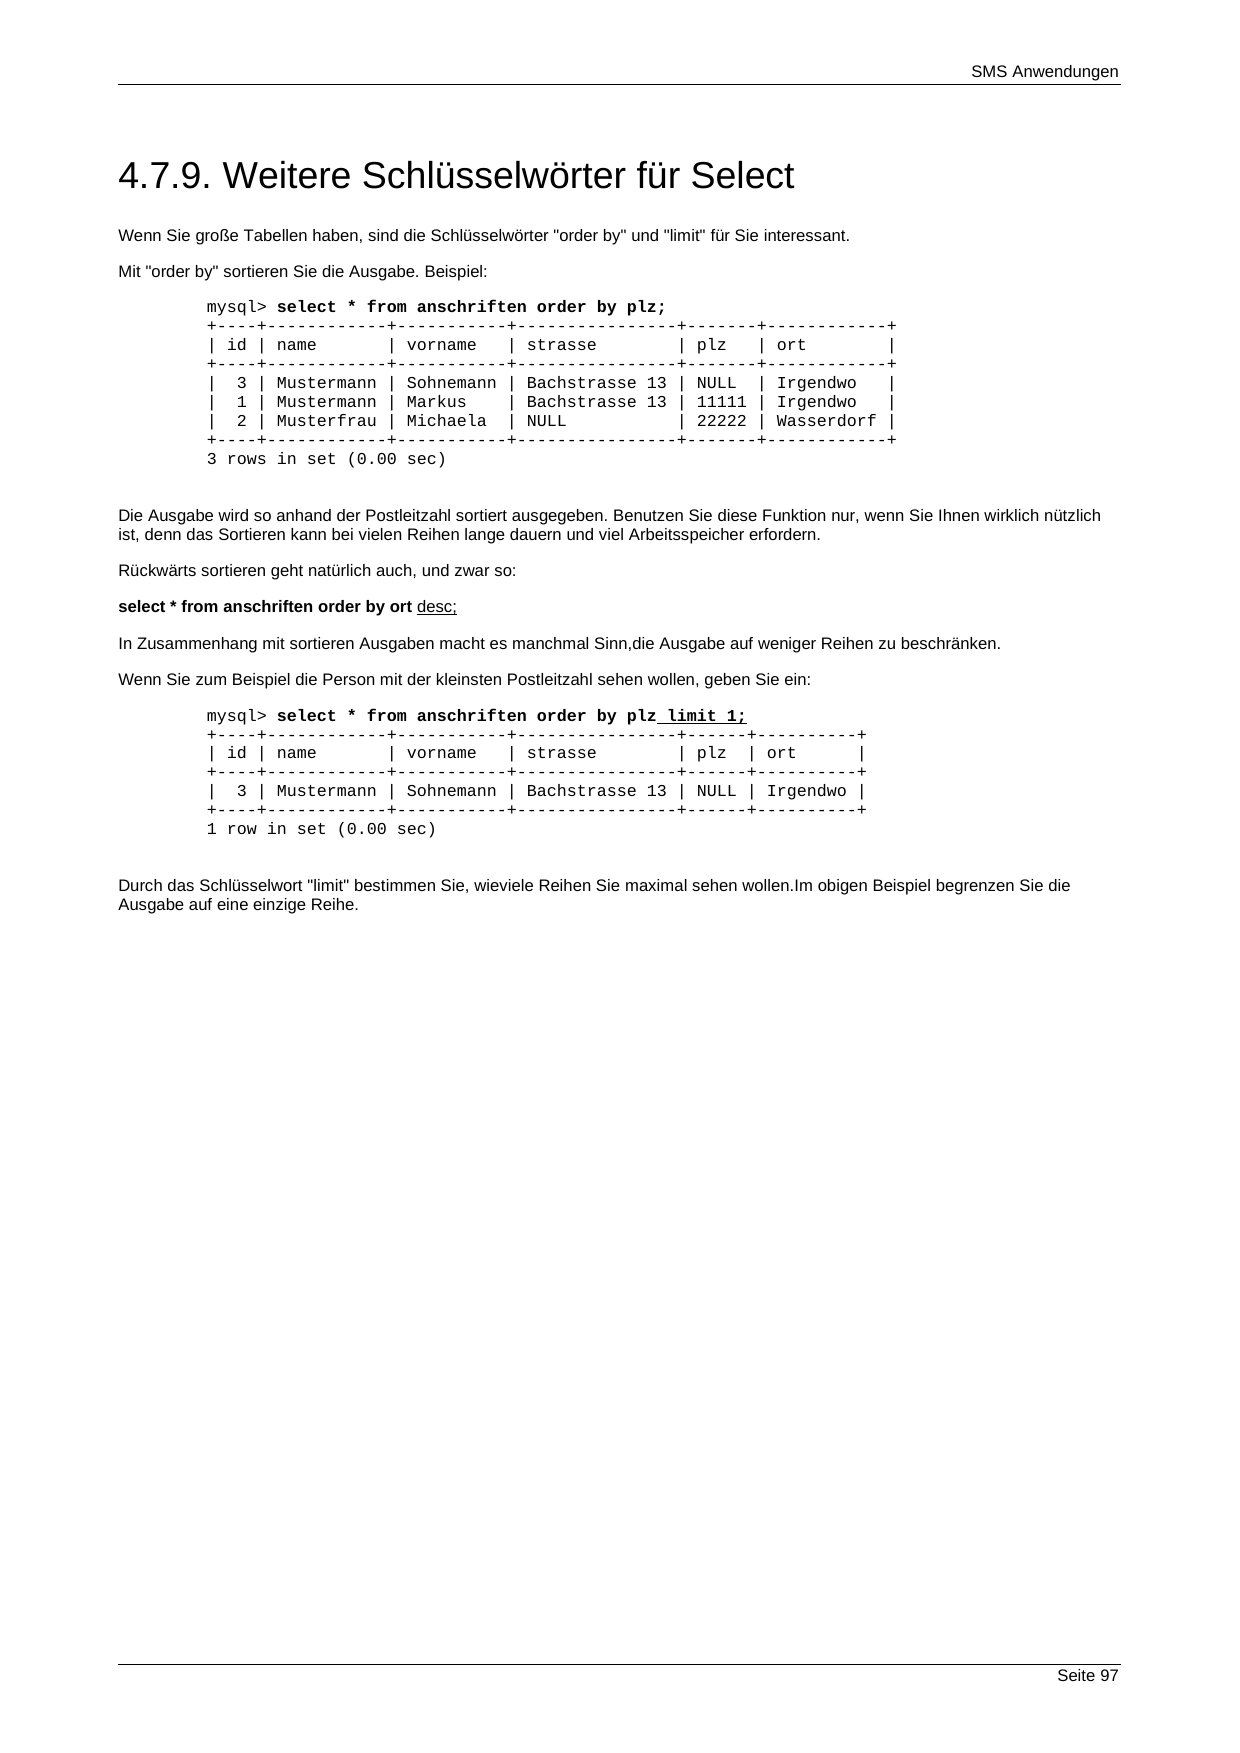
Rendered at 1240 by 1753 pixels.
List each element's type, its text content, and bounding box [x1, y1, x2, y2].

text Durch das Schlüsselwort "limit" bestimmen Sie, wieviele Reihen Sie maximal sehen wollen.Im obigen Beispiel begrenzen Sie die Ausgabe auf eine einzige Reihe. [118, 876, 1121, 914]
text +----+------------+-----------+----------------+-------+------------+ | id | name | vorname | strasse | plz | ort | +----+------------+-----------+----------------+-------+------------+ | 3 | Mustermann | Sohnemann | Bachstrasse 13 | NULL | Irgendwo | | 1 | Mustermann | Markus | Bachstrasse 13 | 11111 | Irgendwo | | 2 | Musterfrau | Michaela | NULL | 22222 | Wasserdorf | +----+------------+-----------+----------------+-------+------------+ 3 rows in set (0.00 sec) [207, 318, 1121, 469]
text +----+------------+-----------+----------------+------+----------+ | id | name | vorname | strasse | plz | ort | +----+------------+-----------+----------------+------+----------+ | 3 | Mustermann | Sohnemann | Bachstrasse 13 | NULL | Irgendwo | +----+------------+-----------+----------------+------+----------+ 1 row in set (0.00 sec) [207, 726, 1121, 840]
text Wenn Sie zum Beispiel die Person mit der kleinsten Postleitzahl sehen wollen, geben Sie ein: [118, 671, 1121, 689]
text mysql> select * from anschriften order by plz; [207, 299, 1121, 318]
text In Zusammenhang mit sortieren Ausgaben macht es manchmal Sinn,die Ausgabe auf weniger Reihen zu beschränken. [118, 634, 1121, 653]
text select * from anschriften order by ort desc; [118, 598, 1121, 616]
text Die Ausgabe wird so anhand der Postleitzahl sortiert ausgegeben. Benutzen Sie diese Funktion nur, wenn Sie Ihnen wirklich nützlich ist, denn das Sortieren kann bei vielen Reihen lange dauern und viel Arbeitsspeicher erfordern. [118, 506, 1121, 543]
text Mit "order by" sortieren Sie die Ausgabe. Beispiel: [118, 262, 1121, 281]
text Rückwärts sortieren geht natürlich auch, und zwar so: [118, 561, 1121, 580]
subtitle Weitere Schlüsselwörter für Select [118, 154, 1121, 196]
text mysql> select * from anschriften order by plz limit 1; [207, 707, 1121, 726]
text Wenn Sie große Tabellen haben, sind die Schlüsselwörter "order by" und "limit" für Sie interessant. [118, 226, 1121, 245]
